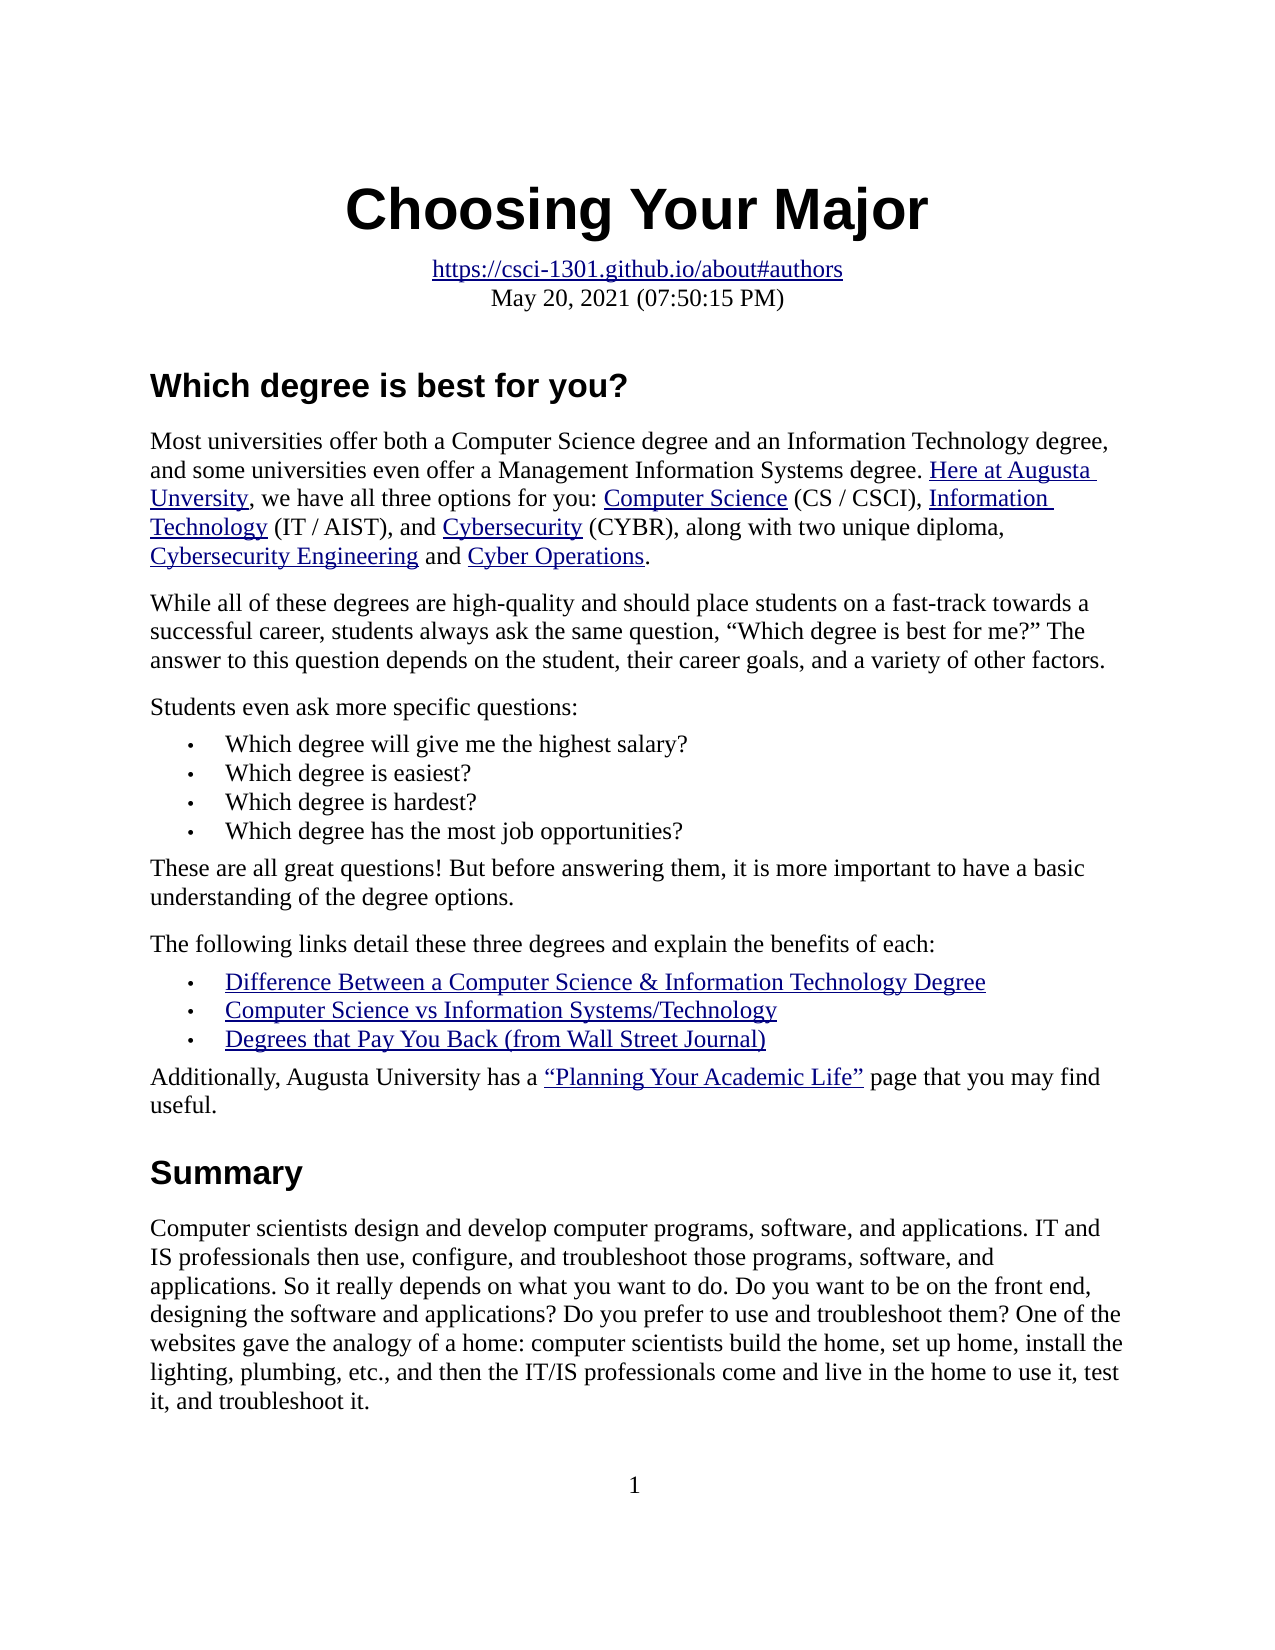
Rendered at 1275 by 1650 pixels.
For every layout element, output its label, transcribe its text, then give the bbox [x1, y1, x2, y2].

list Which degree has the most job opportunities? [187, 816, 1125, 844]
list Which degree will give me the highest salary? [187, 729, 1125, 758]
text Most universities offer both a Computer Science degree and an Information Technology degree, and some universities even offer a Management Information Systems degree. Here at Augusta Unversity, we have all three options for you: Computer Science (CS / CSCI), Information Technology (IT / AIST), and Cybersecurity (CYBR), along with two unique diploma, Cybersecurity Engineering and Cyber Operations. [150, 426, 1125, 570]
text May 20, 2021 (07:50:15 PM) [150, 283, 1125, 312]
list Degrees that Pay You Back (from Wall Street Journal) [187, 1024, 1125, 1053]
text The following links detail these three degrees and explain the benefits of each: [150, 929, 1125, 958]
text Students even ask more specific questions: [150, 692, 1125, 721]
subtitle Which degree is best for you? [150, 366, 1125, 404]
subtitle Summary [150, 1153, 1125, 1192]
text Computer scientists design and develop computer programs, software, and applications. IT and IS professionals then use, configure, and troubleshoot those programs, software, and applications. So it really depends on what you want to do. Do you want to be on the front end, designing the software and applications? Do you prefer to use and troubleshoot them? One of the websites gave the analogy of a home: computer scientists build the home, set up home, install the lighting, plumbing, etc., and then the IT/IS professionals come and live in the home to use it, test it, and troubleshoot it. [150, 1213, 1125, 1414]
text While all of these degrees are high-quality and should place students on a fast-track towards a successful career, students always ask the same question, “Which degree is best for me?” The answer to this question depends on the student, their career goals, and a variety of other factors. [150, 588, 1125, 674]
text Additionally, Augusta University has a “Planning Your Academic Life” page that you may find useful. [150, 1062, 1125, 1119]
list Computer Science vs Information Systems/Technology [187, 995, 1125, 1024]
text https://csci-1301.github.io/about#authors [150, 254, 1125, 283]
list Which degree is hardest? [187, 787, 1125, 816]
text These are all great questions! But before answering them, it is more important to have a basic understanding of the degree options. [150, 853, 1125, 911]
list Difference Between a Computer Science & Information Technology Degree [187, 967, 1125, 995]
title Choosing Your Major [150, 175, 1125, 242]
list Which degree is easiest? [187, 758, 1125, 787]
